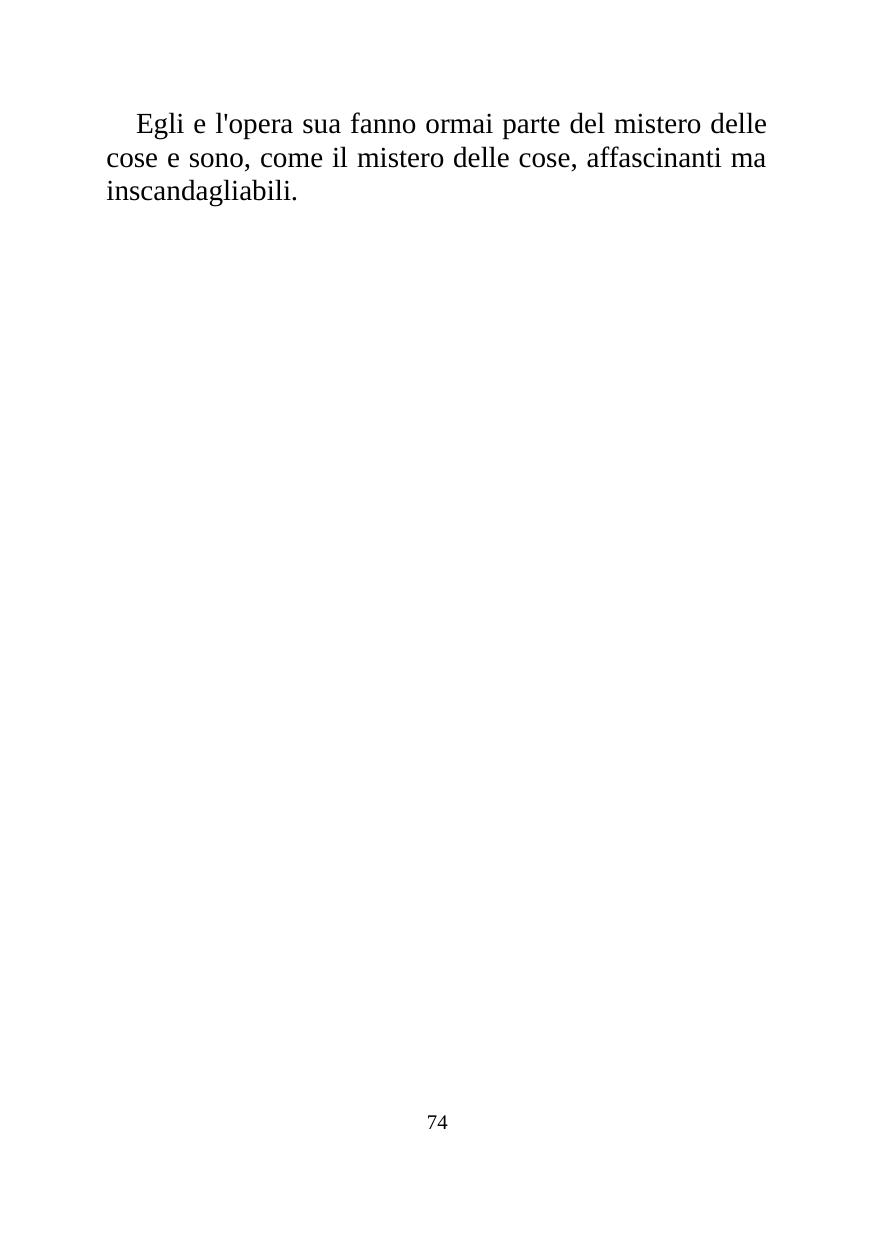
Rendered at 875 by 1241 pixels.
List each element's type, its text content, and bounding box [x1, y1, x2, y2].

text Egli e l'opera sua fanno ormai parte del mistero delle cose e sono, come il mistero delle cose, affascinanti ma inscandagliabili. [106, 106, 768, 207]
